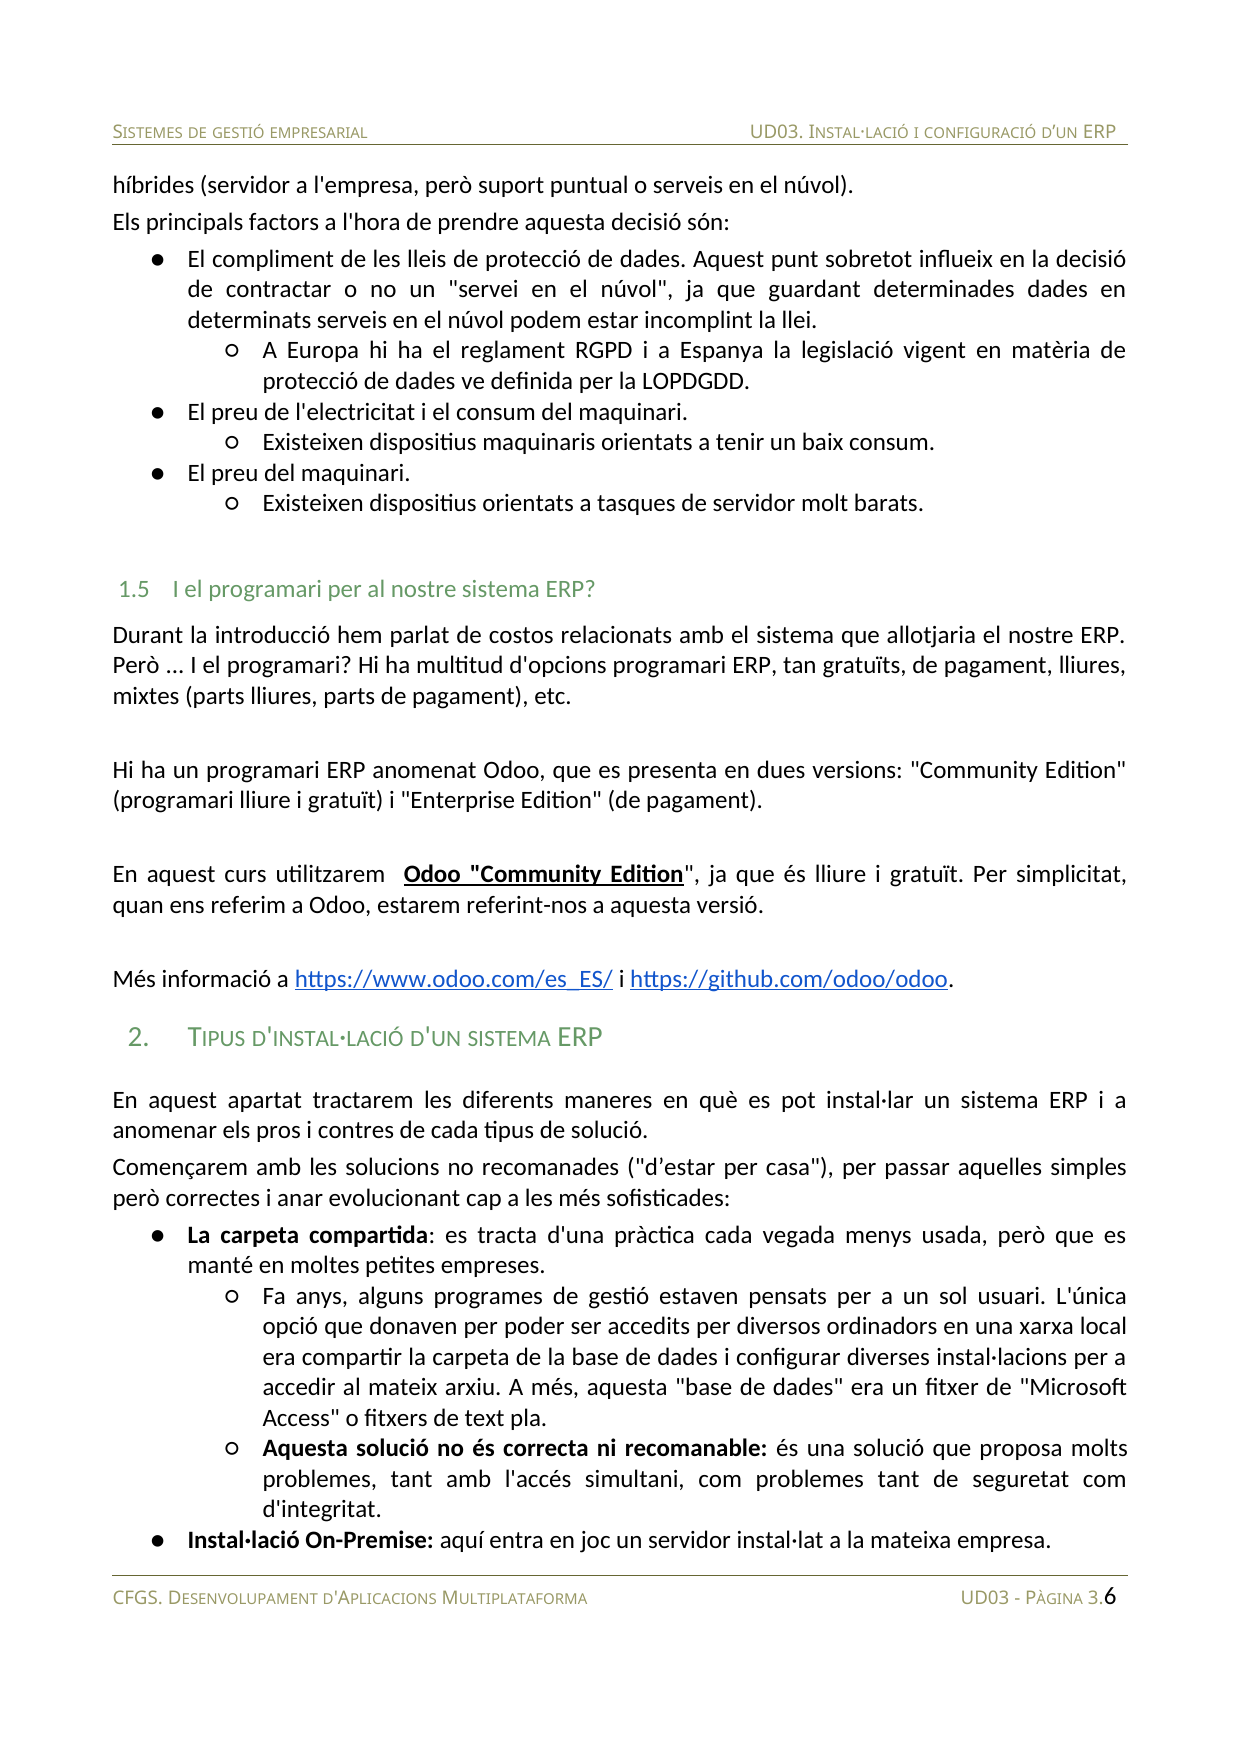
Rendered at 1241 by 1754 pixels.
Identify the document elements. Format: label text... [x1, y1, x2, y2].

list Fa anys, alguns programes de gestió estaven pensats per a un sol usuari. L'única opció que donaven per poder ser accedits per diversos ordinadors en una xarxa local era compartir la carpeta de la base de dades i configurar diverses instal·lacions per a accedir al mateix arxiu. A més, aquesta "base de dades" era un fitxer de "Microsoft Access" o fitxers de text pla. [225, 1280, 1128, 1432]
text En aquest curs utilitzarem Odoo "Community Edition", ja que és lliure i gratuït. Per simplicitat, quan ens referim a Odoo, estarem referint-nos a aquesta versió. [112, 858, 1128, 919]
list El preu del maquinari. [150, 457, 1128, 487]
subtitle Tipus d'instal·lació d'un sistema ERP [150, 1018, 1128, 1054]
list Instal·lació On-Premise: aquí entra en joc un servidor instal·lat a la mateixa empresa. [150, 1524, 1128, 1554]
subtitle I el programari per al nostre sistema ERP? [112, 573, 1128, 604]
list A Europa hi ha el reglament RGPD i a Espanya la legislació vigent en matèria de protecció de dades ve definida per la LOPDGDD. [225, 334, 1128, 396]
list Existeixen dispositius orientats a tasques de servidor molt barats. [225, 487, 1128, 518]
text En aquest apartat tractarem les diferents maneres en què es pot instal·lar un sistema ERP i a anomenar els pros i contres de cada tipus de solució. [112, 1084, 1128, 1145]
text Els principals factors a l'hora de prendre aquesta decisió són: [112, 206, 1128, 237]
text híbrides (servidor a l'empresa, però suport puntual o serveis en el núvol). [112, 169, 1128, 199]
list El preu de l'electricitat i el consum del maquinari. [150, 396, 1128, 426]
text Durant la introducció hem parlat de costos relacionats amb el sistema que allotjaria el nostre ERP. Però ... I el programari? Hi ha multitud d'opcions programari ERP, tan gratuïts, de pagament, lliures, mixtes (parts lliures, parts de pagament), etc. [112, 619, 1128, 710]
text Més informació a https://www.odoo.com/es_ES/ i https://github.com/odoo/odoo. [112, 963, 1128, 993]
list Aquesta solució no és correcta ni recomanable: és una solució que proposa molts problemes, tant amb l'accés simultani, com problemes tant de seguretat com d'integritat. [225, 1432, 1128, 1524]
list La carpeta compartida: es tracta d'una pràctica cada vegada menys usada, però que es manté en moltes petites empreses. [150, 1219, 1128, 1280]
text Començarem amb les solucions no recomanades ("d’estar per casa"), per passar aquelles simples però correctes i anar evolucionant cap a les més sofisticades: [112, 1151, 1128, 1212]
list El compliment de les lleis de protecció de dades. Aquest punt sobretot influeix en la decisió de contractar o no un "servei en el núvol", ja que guardant determinades dades en determinats serveis en el núvol podem estar incomplint la llei. [150, 243, 1128, 334]
list Existeixen dispositius maquinaris orientats a tenir un baix consum. [225, 426, 1128, 457]
text Hi ha un programari ERP anomenat Odoo, que es presenta en dues versions: "Community Edition" (programari lliure i gratuït) i "Enterprise Edition" (de pagament). [112, 754, 1128, 815]
